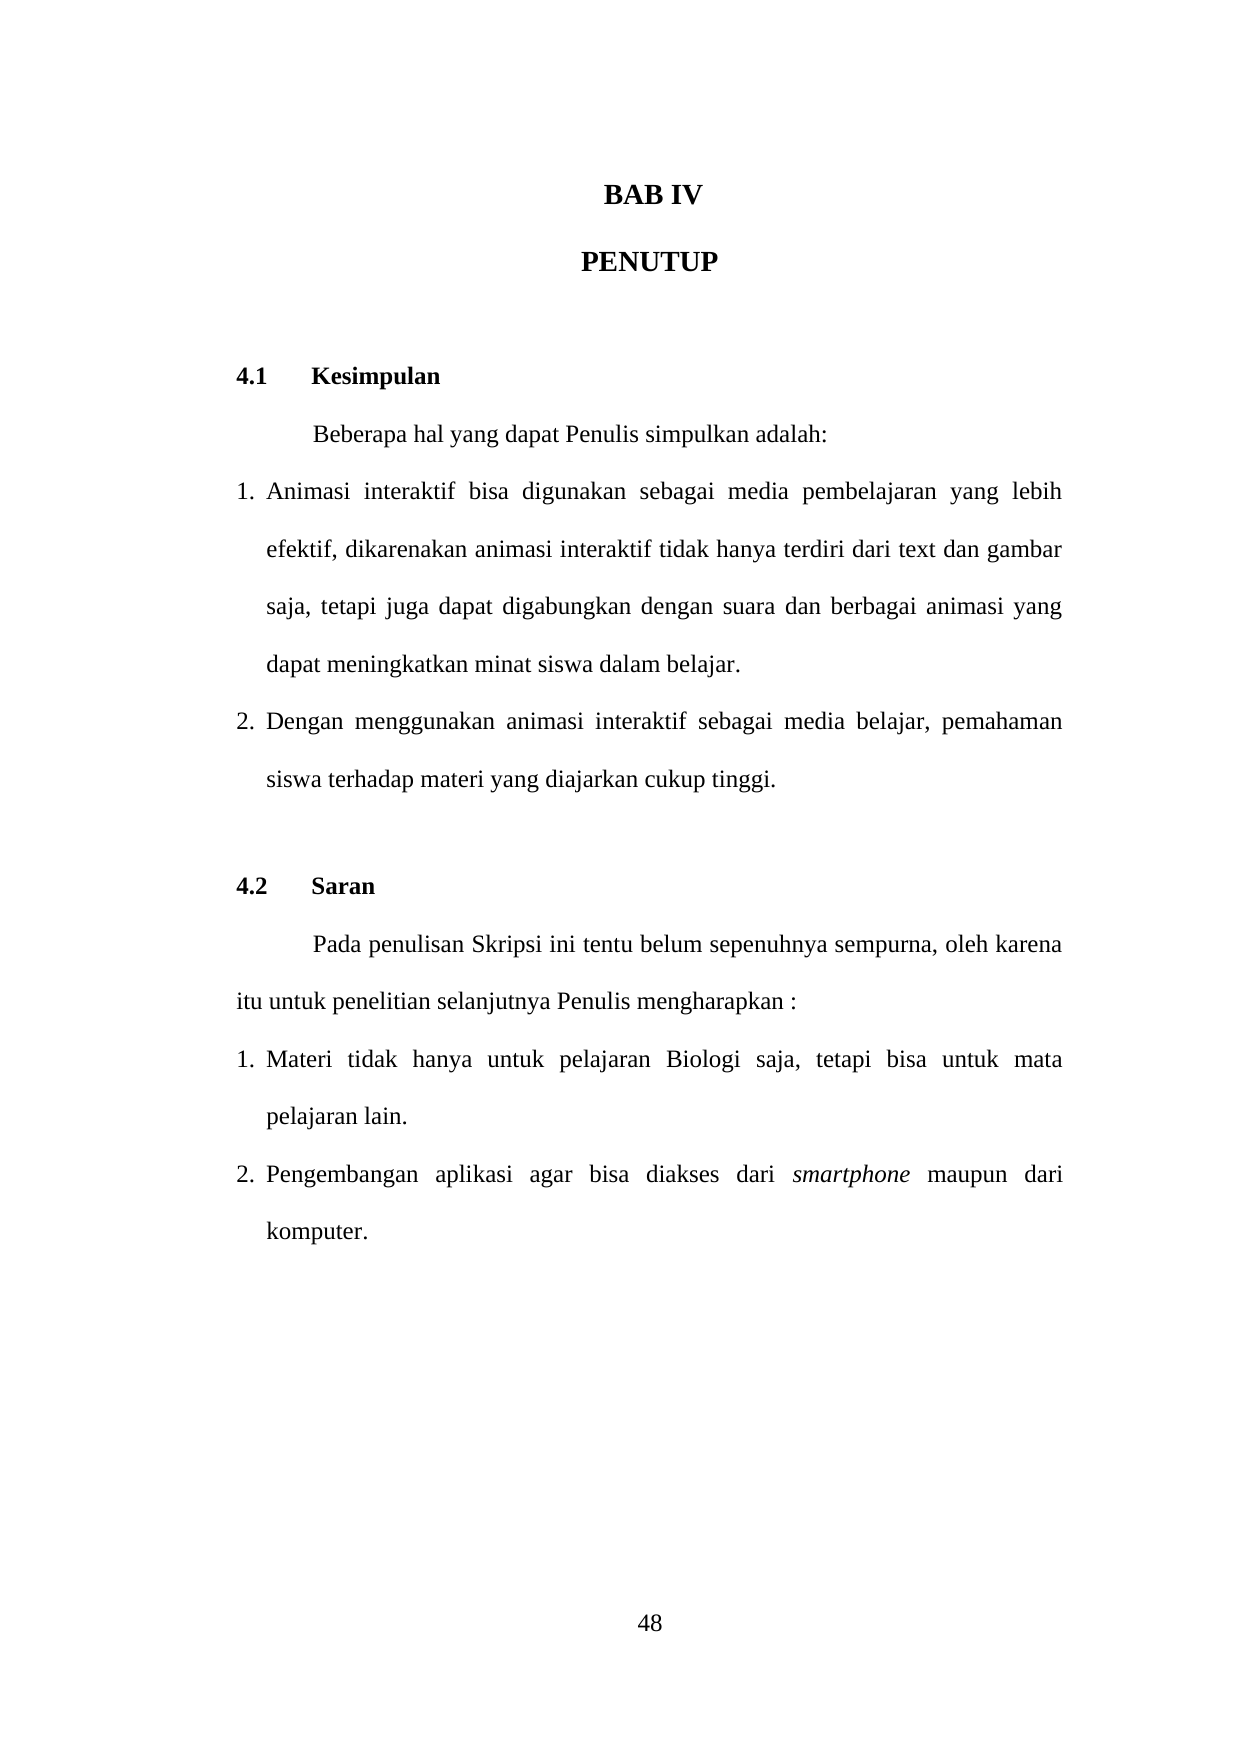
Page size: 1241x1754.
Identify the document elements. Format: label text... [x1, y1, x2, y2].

subtitle BAB IV PENUTUP [236, 177, 1063, 278]
subtitle Saran [236, 871, 1063, 900]
list Animasi interaktif bisa digunakan sebagai media pembelajaran yang lebih efektif, dikarenakan animasi interaktif tidak hanya terdiri dari text dan gambar saja, tetapi juga dapat digabungkan dengan suara dan berbagai animasi yang dapat meningkatkan minat siswa dalam belajar. [236, 476, 1063, 678]
list Pengembangan aplikasi agar bisa diakses dari smartphone maupun dari komputer. [236, 1159, 1063, 1245]
subtitle Kesimpulan [236, 361, 1063, 390]
list Materi tidak hanya untuk pelajaran Biologi saja, tetapi bisa untuk mata pelajaran lain. [236, 1044, 1063, 1130]
text Pada penulisan Skripsi ini tentu belum sepenuhnya sempurna, oleh karena itu untuk penelitian selanjutnya Penulis mengharapkan : [236, 929, 1063, 1015]
text Beberapa hal yang dapat Penulis simpulkan adalah: [236, 419, 1063, 448]
list Dengan menggunakan animasi interaktif sebagai media belajar, pemahaman siswa terhadap materi yang diajarkan cukup tinggi. [236, 706, 1063, 793]
